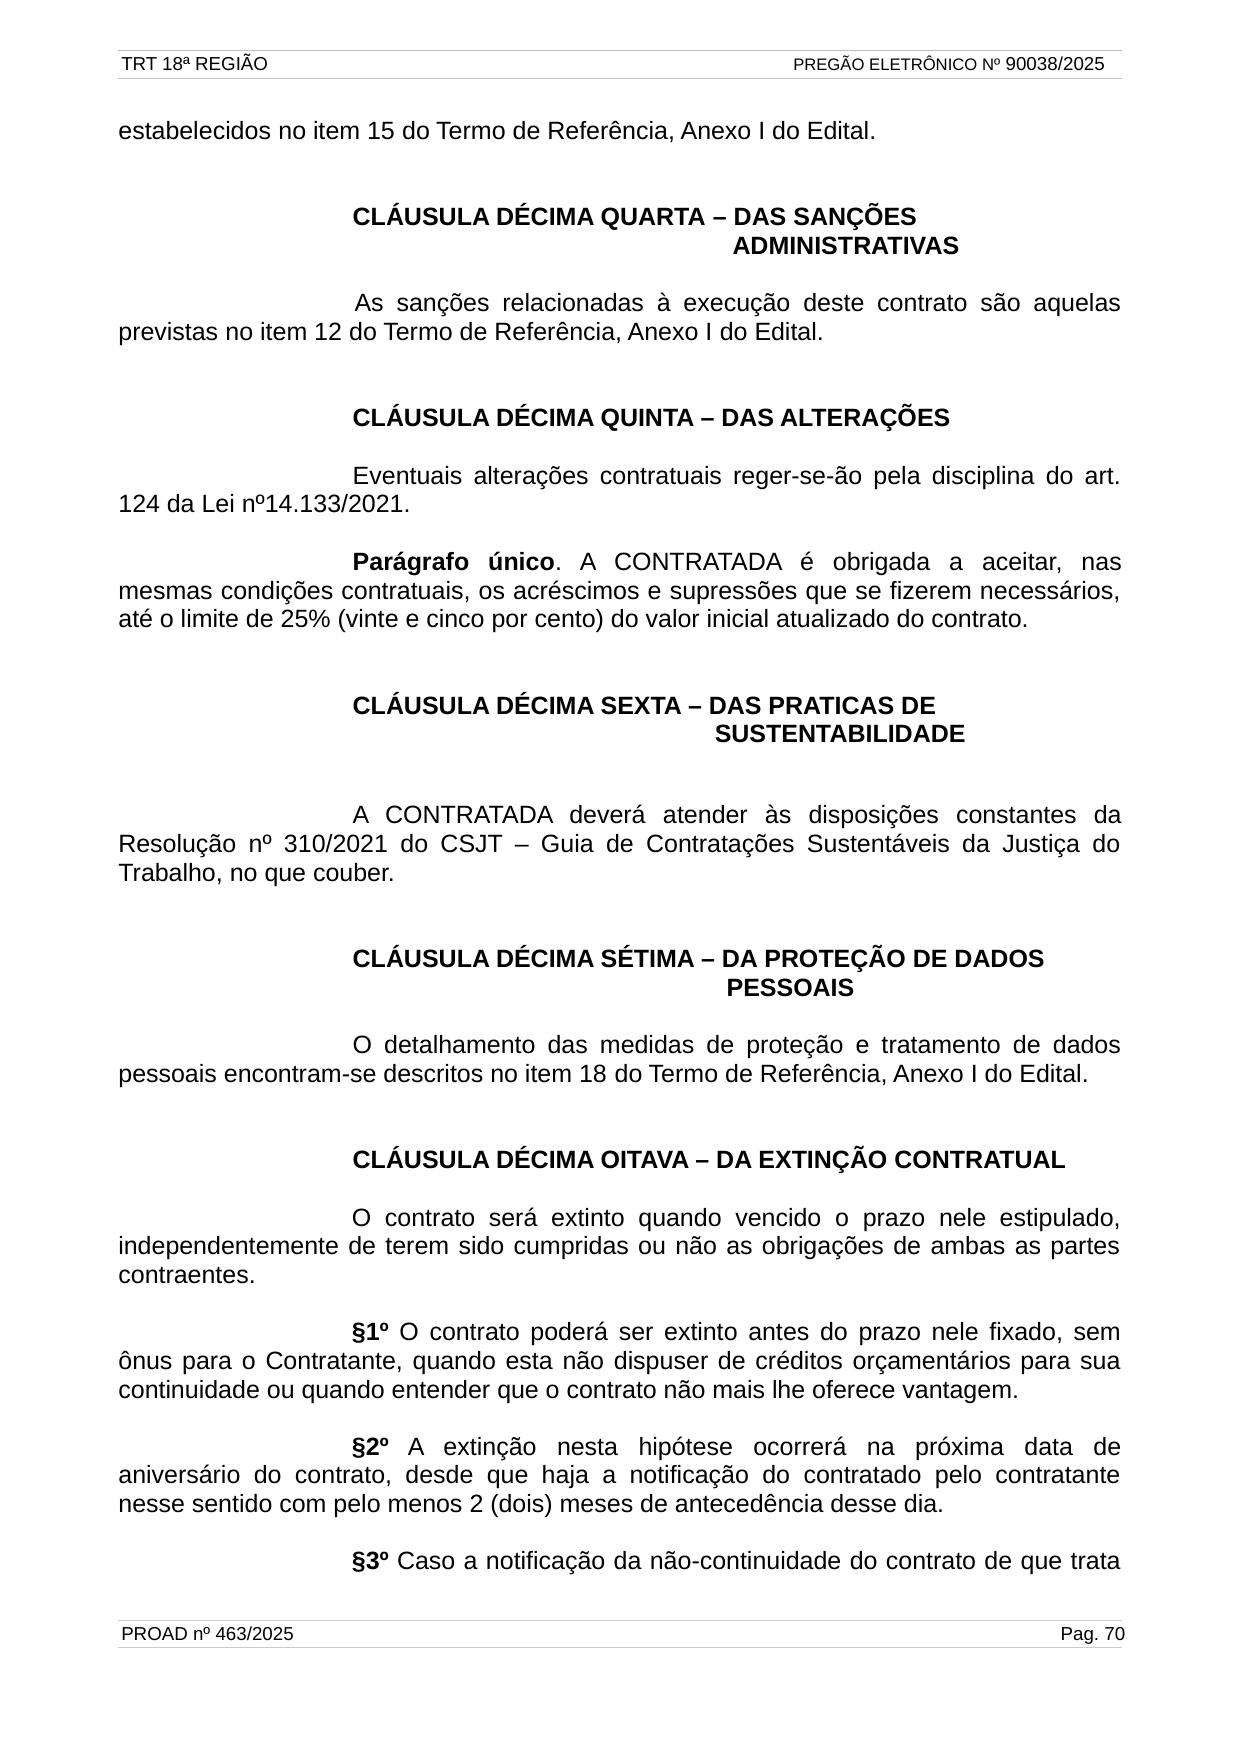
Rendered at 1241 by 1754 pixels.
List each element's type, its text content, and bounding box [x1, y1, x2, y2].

text O contrato será extinto quando vencido o prazo nele estipulado, independentemente de terem sido cumpridas ou não as obrigações de ambas as partes contraentes. [118, 1202, 1122, 1289]
text SUSTENTABILIDADE [118, 719, 1122, 748]
text O detalhamento das medidas de proteção e tratamento de dados pessoais encontram-se descritos no item 18 do Termo de Referência, Anexo I do Edital. [118, 1030, 1122, 1087]
text Eventuais alterações contratuais reger-se-ão pela disciplina do art. 124 da Lei nº14.133/2021. [118, 461, 1122, 518]
text As sanções relacionadas à execução deste contrato são aquelas previstas no item 12 do Termo de Referência, Anexo I do Edital. [118, 288, 1122, 346]
text ADMINISTRATIVAS [118, 231, 1122, 259]
text §2º A extinção nesta hipótese ocorrerá na próxima data de aniversário do contrato, desde que haja a notificação do contratado pelo contratante nesse sentido com pelo menos 2 (dois) meses de antecedência desse dia. [118, 1432, 1122, 1518]
text CLÁUSULA DÉCIMA QUINTA – DAS ALTERAÇÕES [118, 403, 1122, 432]
text §1º O contrato poderá ser extinto antes do prazo nele fixado, sem ônus para o Contratante, quando esta não dispuser de créditos orçamentários para sua continuidade ou quando entender que o contrato não mais lhe oferece vantagem. [118, 1317, 1122, 1403]
text estabelecidos no item 15 do Termo de Referência, Anexo I do Edital. [118, 116, 1122, 144]
text A CONTRATADA deverá atender às disposições constantes da Resolução nº 310/2021 do CSJT – Guia de Contratações Sustentáveis da Justiça do Trabalho, no que couber. [118, 800, 1122, 886]
text Parágrafo único. A CONTRATADA é obrigada a aceitar, nas mesmas condições contratuais, os acréscimos e supressões que se fizerem necessários, até o limite de 25% (vinte e cinco por cento) do valor inicial atualizado do contrato. [118, 547, 1122, 633]
text CLÁUSULA DÉCIMA OITAVA – DA EXTINÇÃO CONTRATUAL [118, 1145, 1122, 1174]
text §3º Caso a notificação da não-continuidade do contrato de que trata [118, 1546, 1122, 1575]
text CLÁUSULA DÉCIMA SÉTIMA – DA PROTEÇÃO DE DADOS [118, 944, 1122, 972]
text CLÁUSULA DÉCIMA SEXTA – DAS PRATICAS DE [118, 691, 1122, 719]
text PESSOAIS [118, 972, 1122, 1001]
text CLÁUSULA DÉCIMA QUARTA – DAS SANÇÕES [118, 202, 1122, 231]
